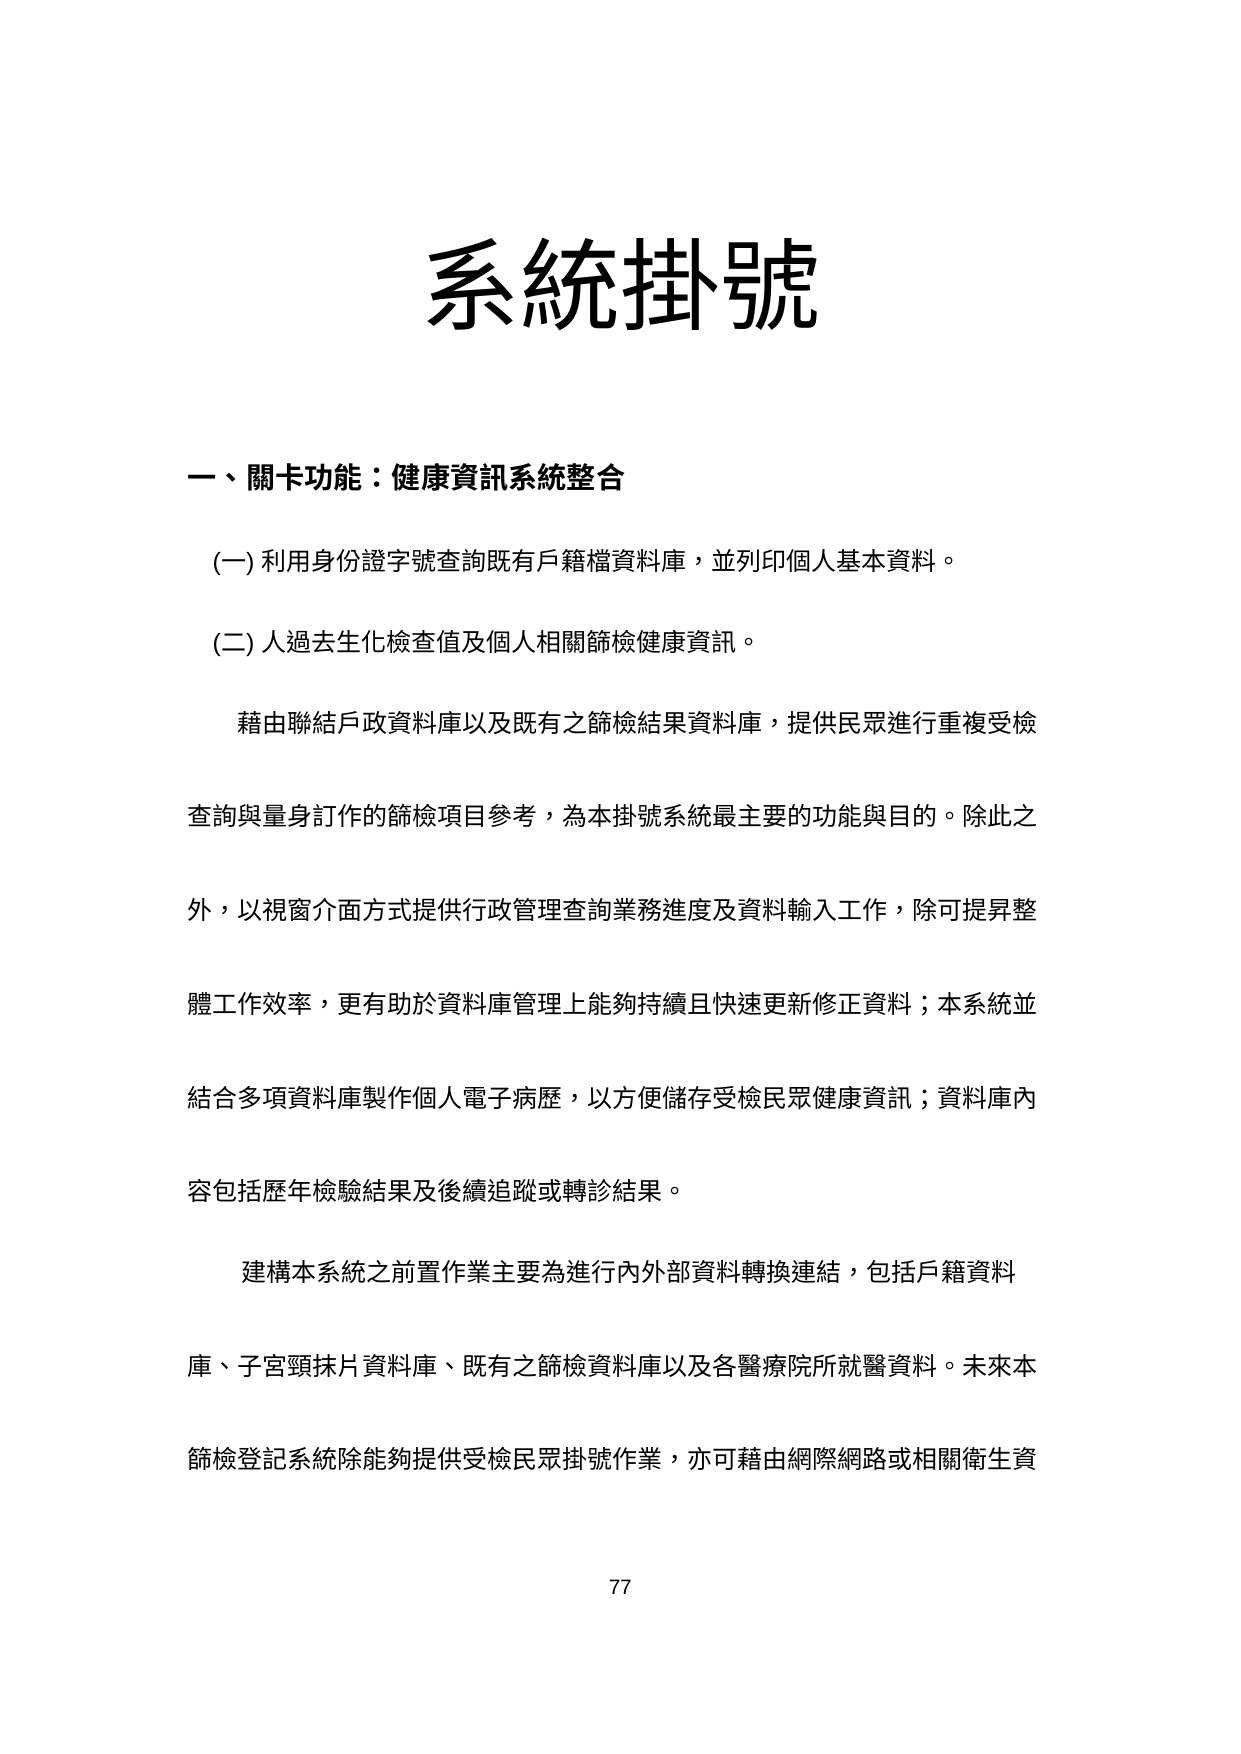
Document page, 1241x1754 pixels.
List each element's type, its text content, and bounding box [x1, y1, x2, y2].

text 建構本系統之前置作業主要為進行內外部資料轉換連結，包括戶籍資料庫、子宮頸抹片資料庫、既有之篩檢資料庫以及各醫療院所就醫資料。未來本篩檢登記系統除能夠提供受檢民眾掛號作業，亦可藉由網際網路或相關衛生資 [187, 1229, 1053, 1479]
text (二) 人過去生化檢查值及個人相關篩檢健康資訊。 [187, 599, 1053, 661]
text 系統掛號 [187, 175, 1053, 362]
text 藉由聯結戶政資料庫以及既有之篩檢結果資料庫，提供民眾進行重複受檢查詢與量身訂作的篩檢項目參考，為本掛號系統最主要的功能與目的。除此之外，以視窗介面方式提供行政管理查詢業務進度及資料輸入工作，除可提昇整體工作效率，更有助於資料庫管理上能夠持續且快速更新修正資料；本系統並結合多項資料庫製作個人電子病歷，以方便儲存受檢民眾健康資訊；資料庫內容包括歷年檢驗結果及後續追蹤或轉診結果。 [187, 679, 1053, 1211]
text (一) 利用身份證字號查詢既有戶籍檔資料庫，並列印個人基本資料。 [187, 518, 1053, 581]
text 一、關卡功能：健康資訊系統整合 [187, 434, 1053, 497]
